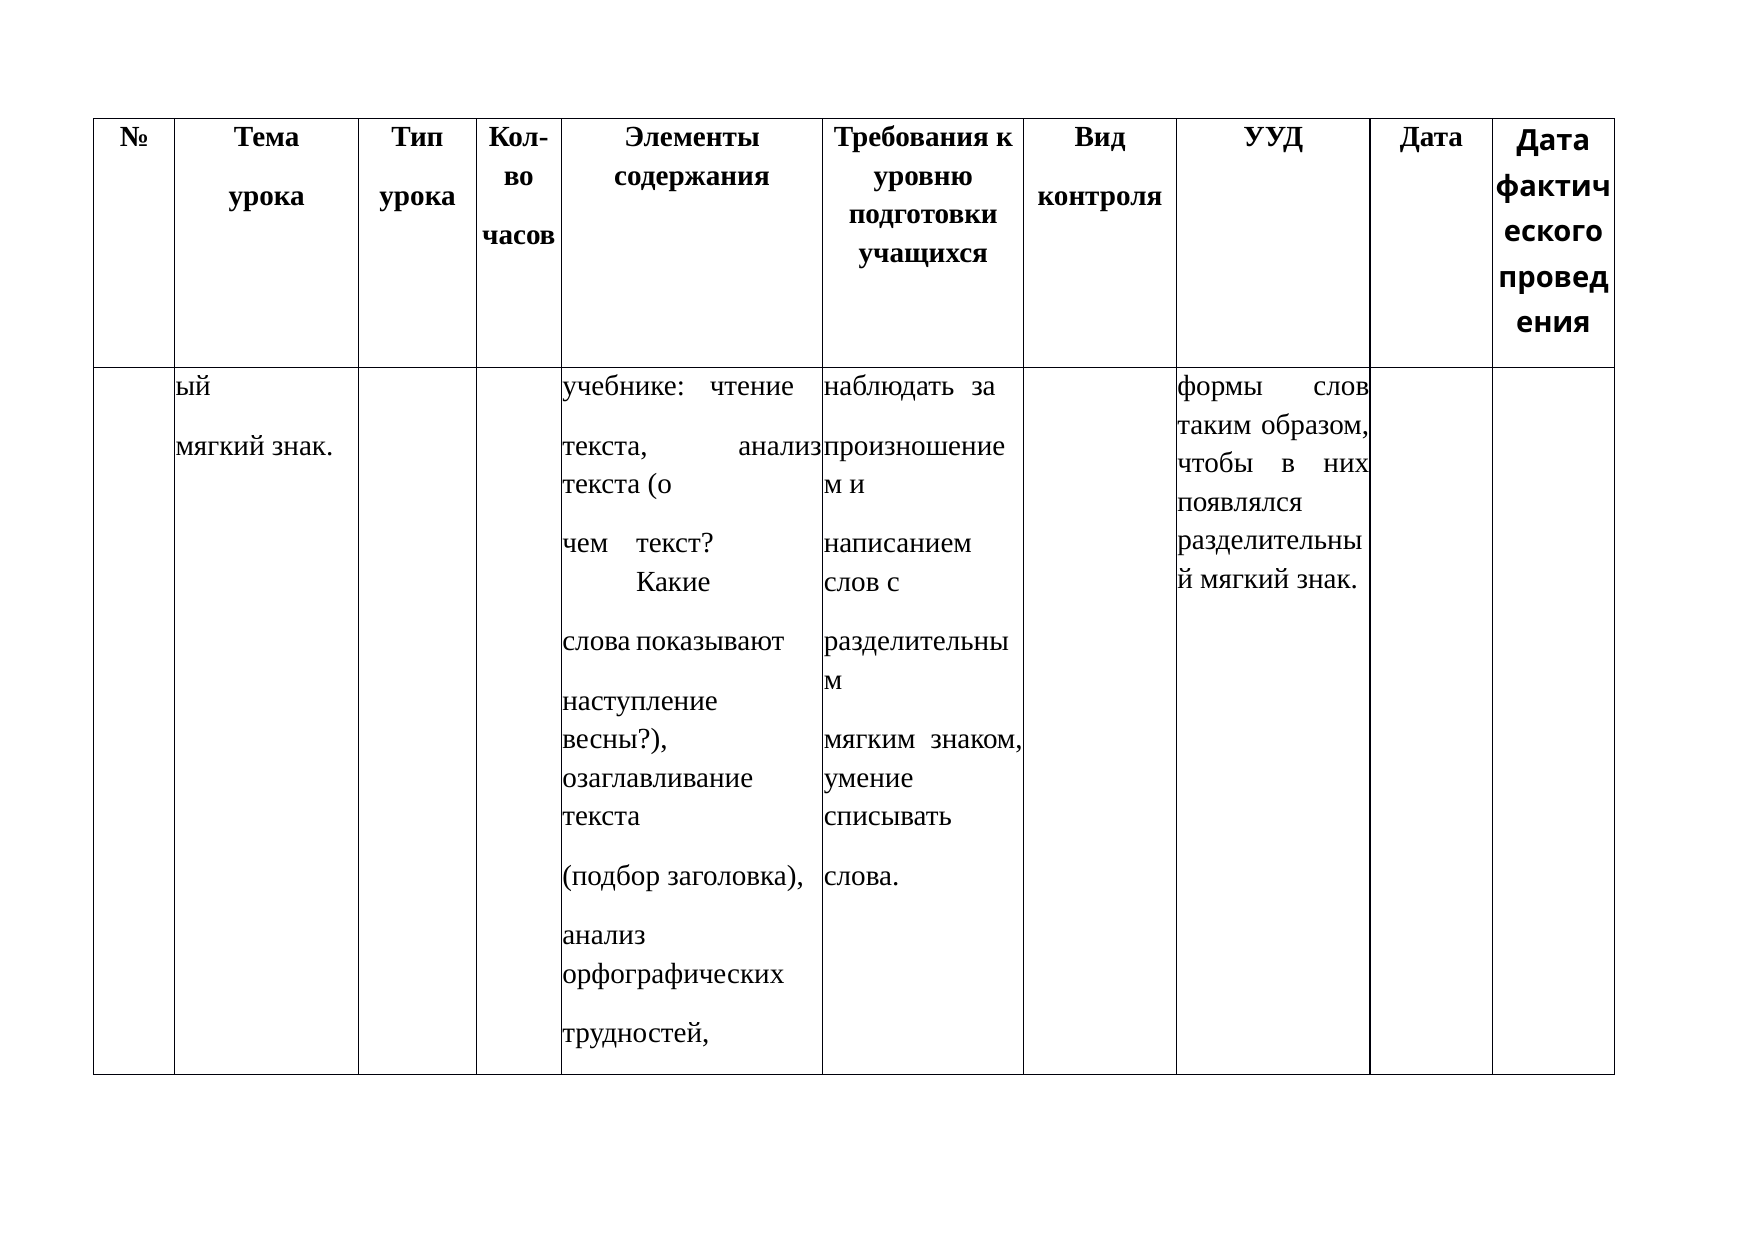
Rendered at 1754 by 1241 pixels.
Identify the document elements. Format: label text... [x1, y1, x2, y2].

table_cell наблюдать за произношением и написанием слов с разделительным мягким знаком, умение списывать слова. [823, 368, 1023, 1074]
table_header УУД [1177, 119, 1369, 367]
table_cell учебнике: чтение текста, анализ текста (о чем текст? Какие слова показывают наступление весны?), озаглавливание текста (подбор заголовка), анализ орфографических трудностей, [562, 368, 822, 1074]
table_header Дата фактического проведения [1493, 119, 1614, 367]
table_header Элементы содержания [562, 119, 822, 367]
table_header Тема урока [175, 119, 358, 367]
table_header Вид контроля [1024, 119, 1176, 367]
table_cell [1493, 368, 1614, 1074]
table_cell [359, 368, 476, 1074]
table_cell [1371, 368, 1492, 1074]
table_header № [94, 119, 174, 367]
table_cell формы слов таким образом, чтобы в них появлялся разделительный мягкий знак. [1177, 368, 1369, 1074]
table_cell [94, 368, 174, 1074]
table_header Дата [1371, 119, 1492, 367]
table_cell [1024, 368, 1176, 1074]
table_cell ый мягкий знак. [175, 368, 358, 1074]
table_header Требования к уровню подготовки учащихся [823, 119, 1023, 367]
table_cell [477, 368, 561, 1074]
table_header Тип урока [359, 119, 476, 367]
table_header Кол-во часов [477, 119, 561, 367]
